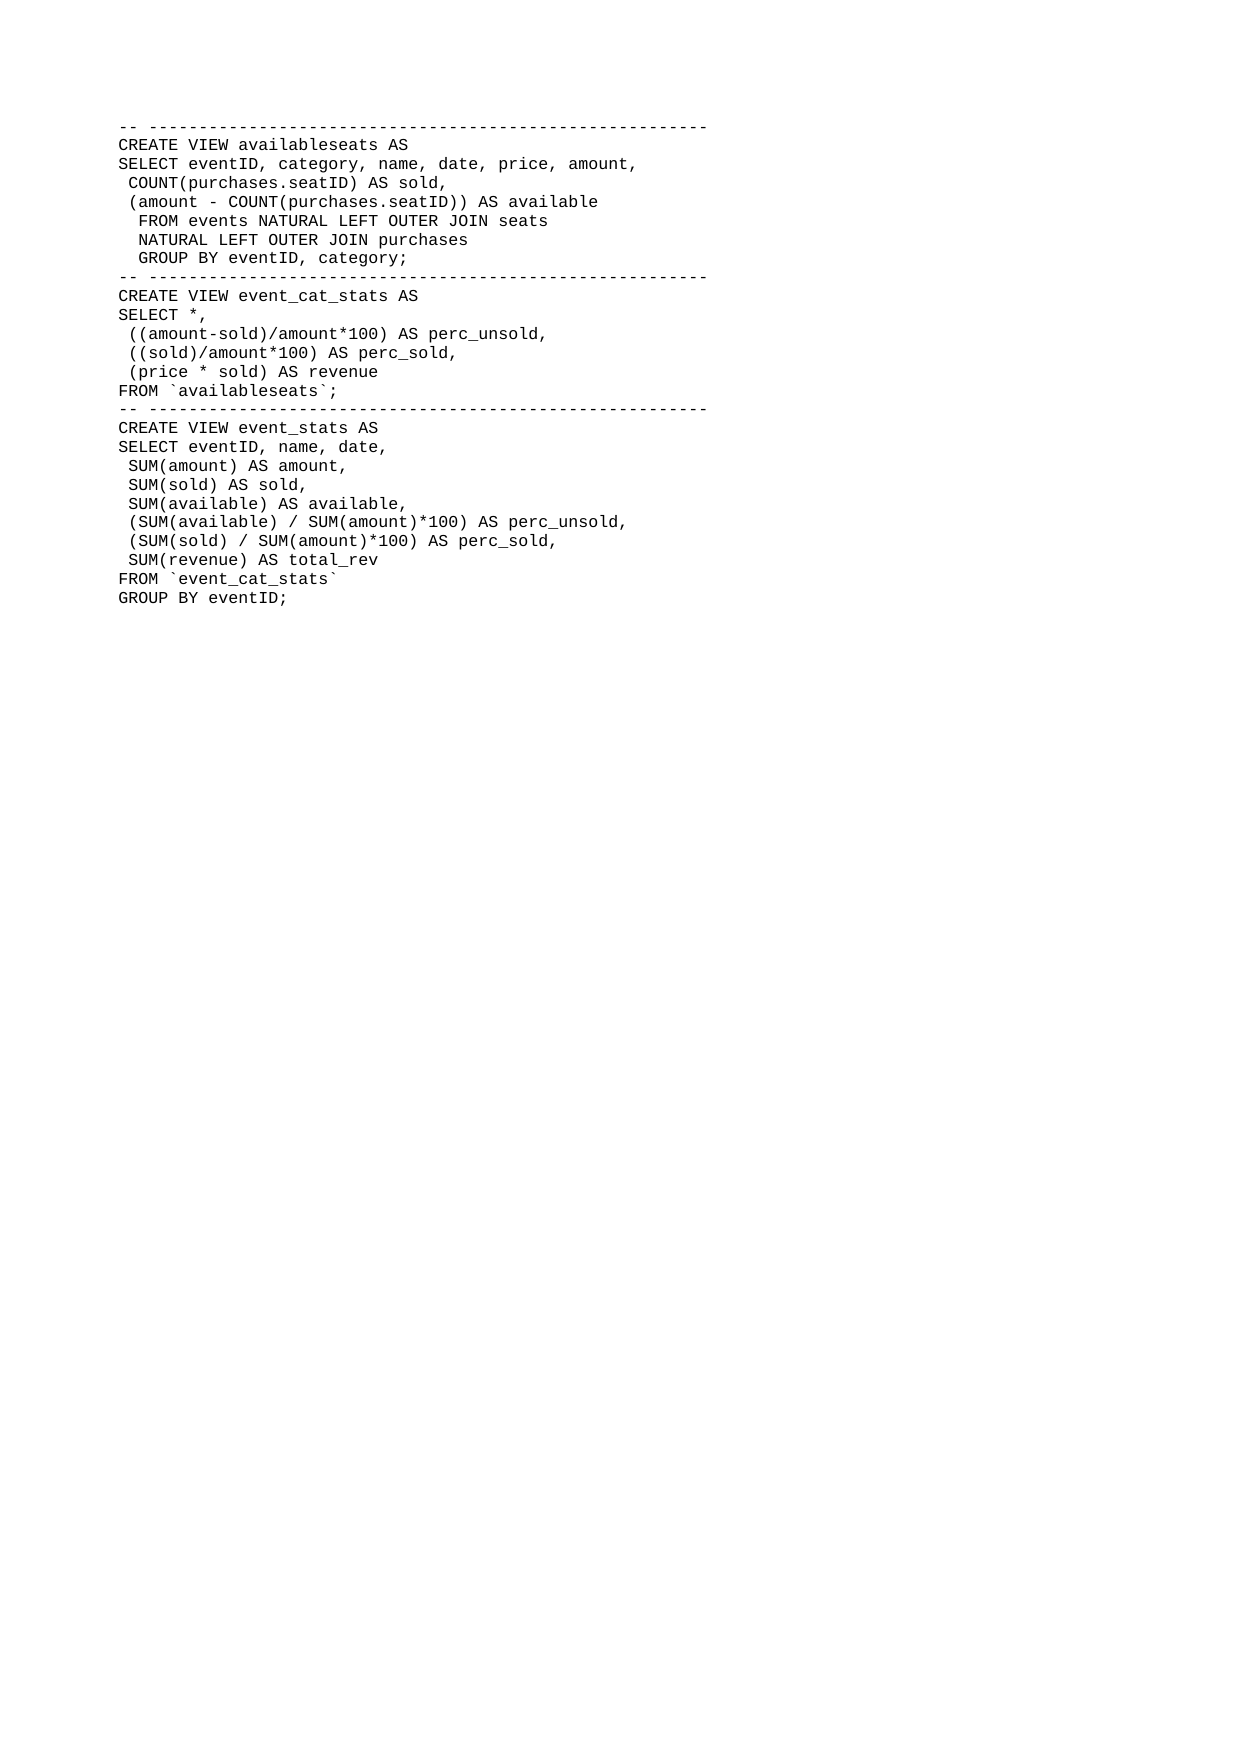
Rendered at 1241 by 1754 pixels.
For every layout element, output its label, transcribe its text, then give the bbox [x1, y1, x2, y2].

text SELECT eventID, category, name, date, price, amount, [118, 156, 1122, 175]
text FROM `event_cat_stats` [118, 571, 1122, 589]
text FROM events NATURAL LEFT OUTER JOIN seats [118, 212, 1122, 231]
text (price * sold) AS revenue [118, 363, 1122, 382]
text (SUM(available) / SUM(amount)*100) AS perc_unsold, [118, 514, 1122, 533]
text SUM(amount) AS amount, [118, 457, 1122, 476]
text GROUP BY eventID; [118, 589, 1122, 608]
text SUM(available) AS available, [118, 495, 1122, 514]
text NATURAL LEFT OUTER JOIN purchases [118, 231, 1122, 250]
text (amount - COUNT(purchases.seatID)) AS available [118, 193, 1122, 212]
text SUM(revenue) AS total_rev [118, 552, 1122, 571]
text -- -------------------------------------------------------- [118, 118, 1122, 137]
text ((amount-sold)/amount*100) AS perc_unsold, [118, 326, 1122, 344]
text ((sold)/amount*100) AS perc_sold, [118, 344, 1122, 363]
text GROUP BY eventID, category; [118, 250, 1122, 269]
text FROM `availableseats`; [118, 382, 1122, 401]
text SUM(sold) AS sold, [118, 476, 1122, 495]
text CREATE VIEW event_stats AS [118, 420, 1122, 439]
text -- -------------------------------------------------------- [118, 401, 1122, 420]
text -- -------------------------------------------------------- [118, 269, 1122, 288]
text (SUM(sold) / SUM(amount)*100) AS perc_sold, [118, 533, 1122, 552]
text CREATE VIEW event_cat_stats AS [118, 288, 1122, 307]
text CREATE VIEW availableseats AS [118, 137, 1122, 156]
text SELECT eventID, name, date, [118, 439, 1122, 457]
text SELECT *, [118, 307, 1122, 326]
text COUNT(purchases.seatID) AS sold, [118, 175, 1122, 193]
